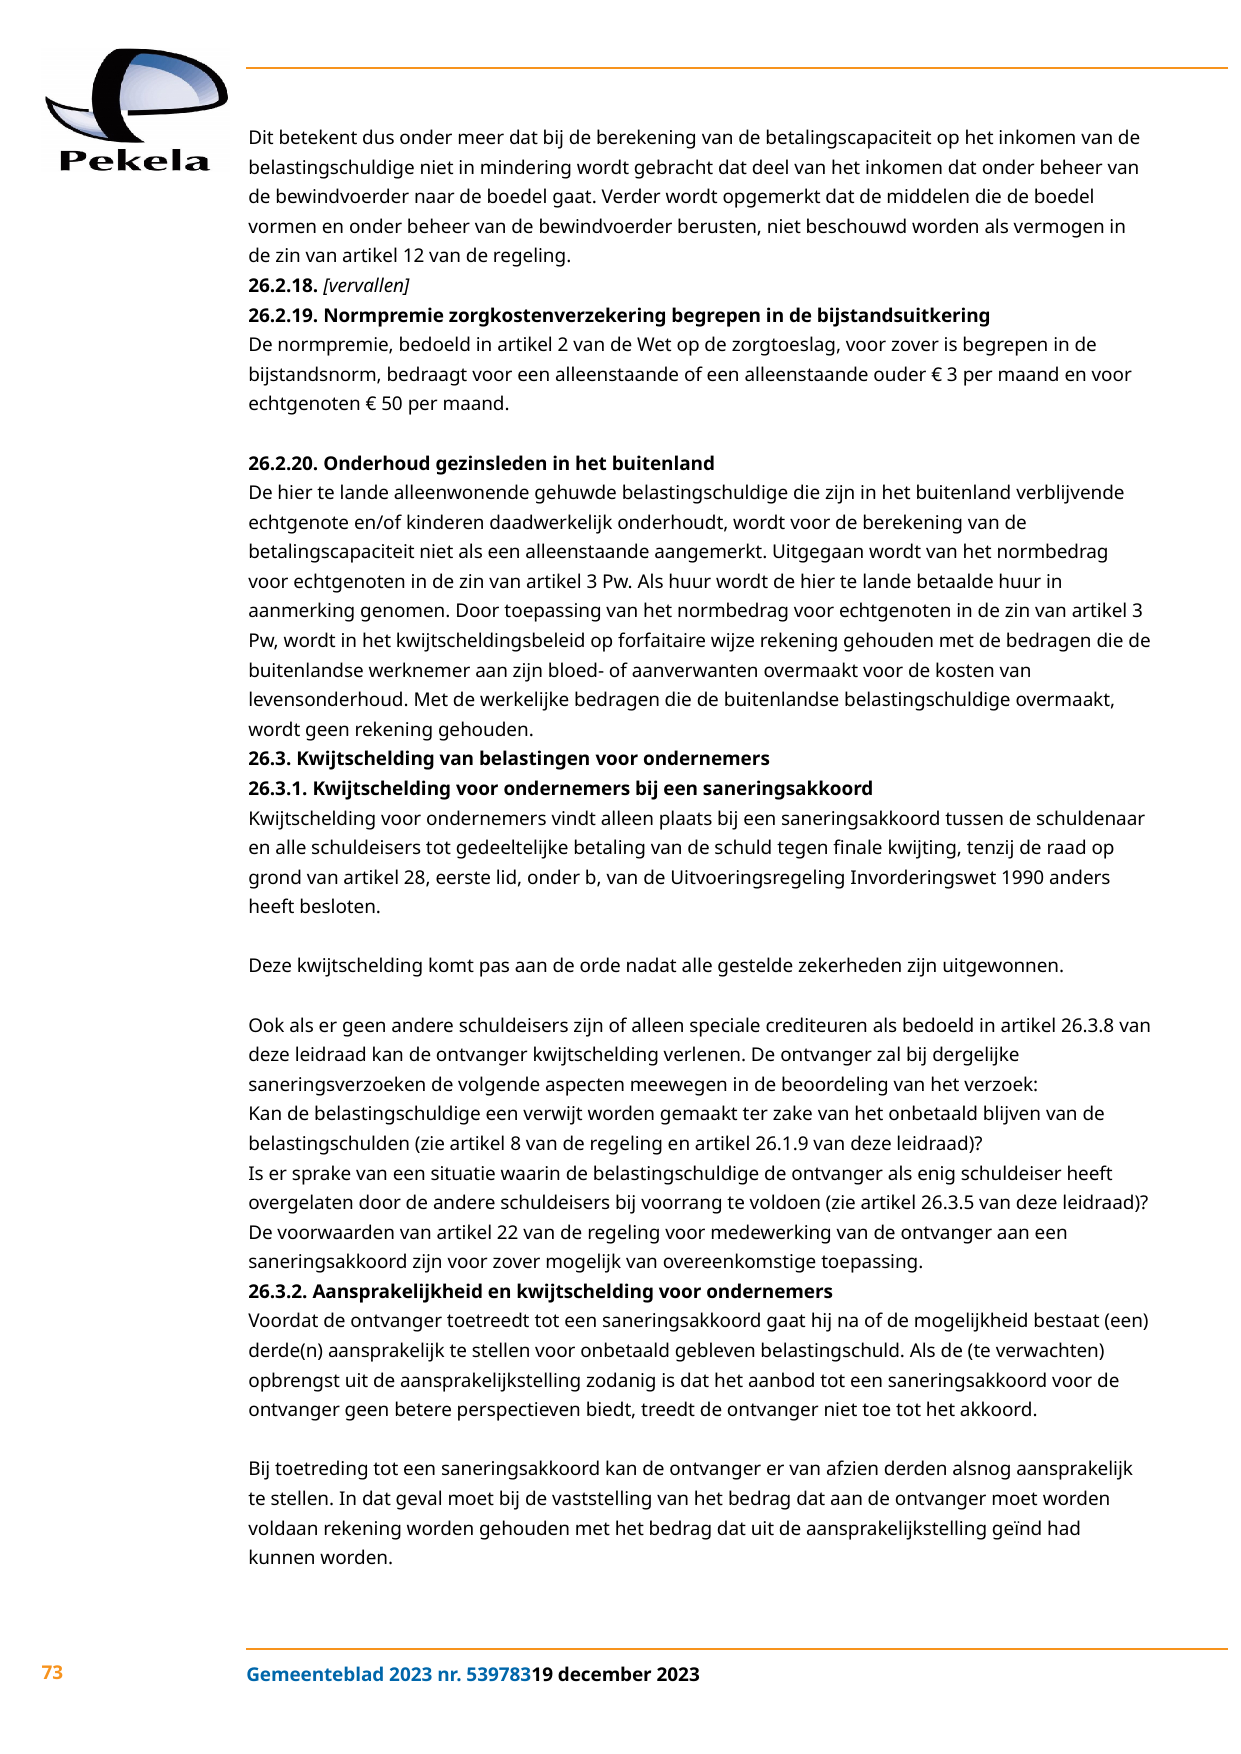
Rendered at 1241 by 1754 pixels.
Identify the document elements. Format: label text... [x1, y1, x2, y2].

text Ook als er geen andere schuldeisers zijn of alleen speciale crediteuren als bedoeld in artikel 26.3.8 van deze leidraad kan de ontvanger kwijtschelding verlenen. De ontvanger zal bij dergelijke saneringsverzoeken de volgende aspecten meewegen in de beoordeling van het verzoek: [248, 1012, 1152, 1097]
text Voordat de ontvanger toetreedt tot een saneringsakkoord gaat hij na of de mogelijkheid bestaat (een) derde(n) aansprakelijk te stellen voor onbetaald gebleven belastingschuld. Als de (te verwachten) opbrengst uit de aansprakelijkstelling zodanig is dat het aanbod tot een saneringsakkoord voor de ontvanger geen betere perspectieven biedt, treedt de ontvanger niet toe tot het akkoord. [248, 1308, 1152, 1422]
text 26.3.2. Aansprakelijkheid en kwijtschelding voor ondernemers [248, 1278, 1152, 1304]
text Bij toetreding tot een saneringsakkoord kan de ontvanger er van afzien derden alsnog aansprakelijk te stellen. In dat geval moet bij de vaststelling van het bedrag dat aan de ontvanger moet worden voldaan rekening worden gehouden met het bedrag dat uit de aansprakelijkstelling geïnd had kunnen worden. [248, 1456, 1152, 1570]
text Kan de belastingschuldige een verwijt worden gemaakt ter zake van het onbetaald blijven van de belastingschulden (zie artikel 8 van de regeling en artikel 26.1.9 van deze leidraad)? [248, 1101, 1152, 1156]
text Is er sprake van een situatie waarin de belastingschuldige de ontvanger als enig schuldeiser heeft overgelaten door de andere schuldeisers bij voorrang te voldoen (zie artikel 26.3.5 van deze leidraad)? De voorwaarden van artikel 22 van de regeling voor medewerking van de ontvanger aan een saneringsakkoord zijn voor zover mogelijk van overeenkomstige toepassing. [248, 1160, 1152, 1274]
text Deze kwijtschelding komt pas aan de orde nadat alle gestelde zekerheden zijn uitgewonnen. [248, 953, 1152, 978]
text Dit betekent dus onder meer dat bij de berekening van de betalingscapaciteit op het inkomen van de belastingschuldige niet in mindering wordt gebracht dat deel van het inkomen dat onder beheer van de bewindvoerder naar de boedel gaat. Verder wordt opgemerkt dat de middelen die de boedel vormen en onder beheer van de bewindvoerder berusten, niet beschouwd worden als vermogen in de zin van artikel 12 van de regeling. [248, 124, 1152, 268]
text 26.2.18. [vervallen] [248, 272, 1152, 298]
text 26.2.19. Normpremie zorgkostenverzekering begrepen in de bijstandsuitkering [248, 302, 1152, 328]
picture [41, 47, 231, 172]
text 26.3.1. Kwijtschelding voor ondernemers bij een saneringsakkoord [248, 775, 1152, 801]
text Kwijtschelding voor ondernemers vindt alleen plaats bij een saneringsakkoord tussen de schuldenaar en alle schuldeisers tot gedeeltelijke betaling van de schuld tegen finale kwijting, tenzij de raad op grond van artikel 28, eerste lid, onder b, van de Uitvoeringsregeling Invorderingswet 1990 anders heeft besloten. [248, 805, 1152, 919]
text 26.2.20. Onderhoud gezinsleden in het buitenland [248, 450, 1152, 476]
text De hier te lande alleenwonende gehuwde belastingschuldige die zijn in het buitenland verblijvende echtgenote en/of kinderen daadwerkelijk onderhoudt, wordt voor de berekening van de betalingscapaciteit niet als een alleenstaande aangemerkt. Uitgegaan wordt van het normbedrag voor echtgenoten in de zin van artikel 3 Pw. Als huur wordt de hier te lande betaalde huur in aanmerking genomen. Door toepassing van het normbedrag voor echtgenoten in de zin van artikel 3 Pw, wordt in het kwijtscheldingsbeleid op forfaitaire wijze rekening gehouden met de bedragen die de buitenlandse werknemer aan zijn bloed- of aanverwanten overmaakt voor de kosten van levensonderhoud. Met de werkelijke bedragen die de buitenlandse belastingschuldige overmaakt, wordt geen rekening gehouden. [248, 479, 1152, 742]
text De normpremie, bedoeld in artikel 2 van de Wet op de zorgtoeslag, voor zover is begrepen in de bijstandsnorm, bedraagt voor een alleenstaande of een alleenstaande ouder € 3 per maand en voor echtgenoten € 50 per maand. [248, 331, 1152, 416]
text 26.3. Kwijtschelding van belastingen voor ondernemers [248, 746, 1152, 771]
